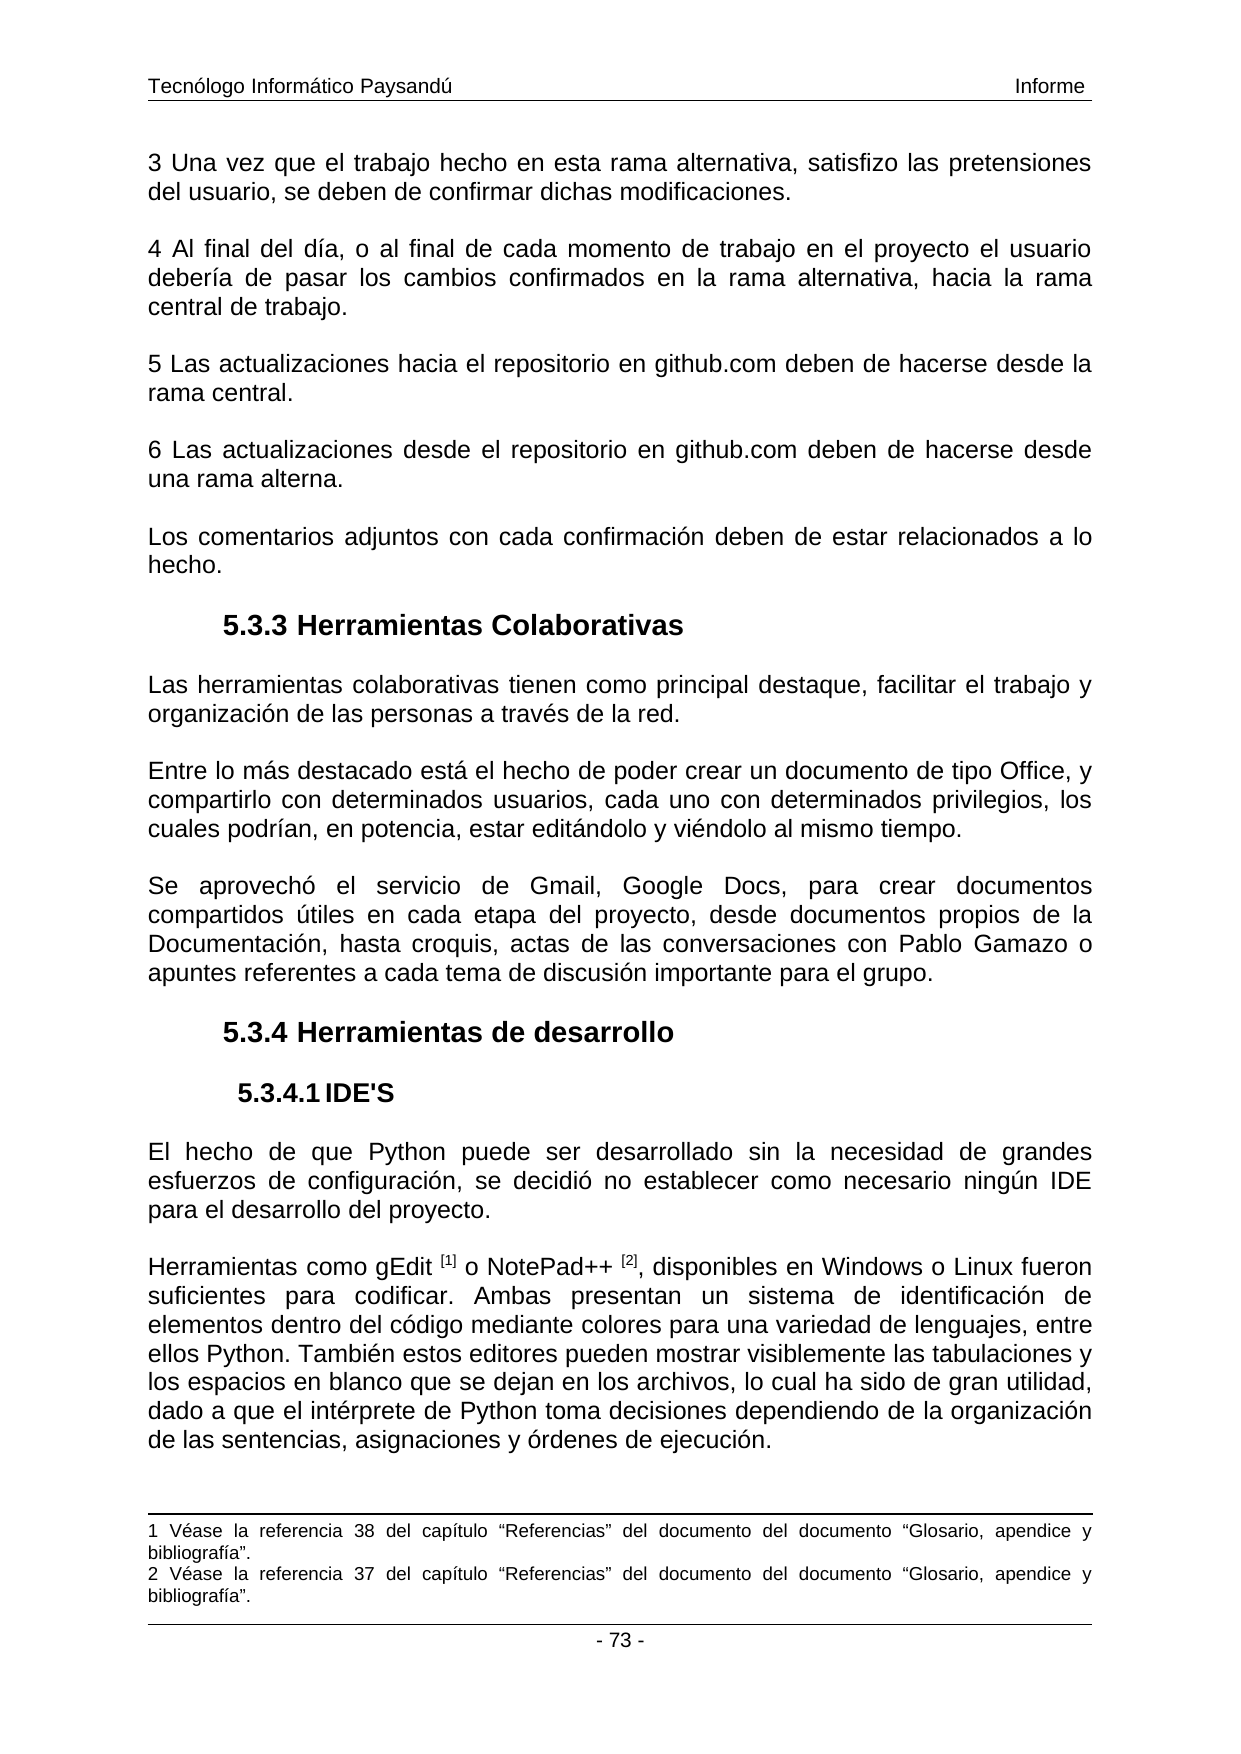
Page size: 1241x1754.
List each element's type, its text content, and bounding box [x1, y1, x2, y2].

subtitle Herramientas de desarrollo [223, 1015, 1092, 1048]
subtitle IDE'S [237, 1077, 1092, 1108]
text El hecho de que Python puede ser desarrollado sin la necesidad de grandes esfuerzos de configuración, se decidió no establecer como necesario ningún IDE para el desarrollo del proyecto. [148, 1137, 1092, 1223]
subtitle Herramientas Colaborativas [223, 608, 1092, 641]
text 4 Al final del día, o al final de cada momento de trabajo en el proyecto el usuario debería de pasar los cambios confirmados en la rama alternativa, hacia la rama central de trabajo. [148, 234, 1092, 320]
text Los comentarios adjuntos con cada confirmación deben de estar relacionados a lo hecho. [148, 521, 1092, 579]
text Véase la referencia 37 del capítulo “Referencias” del documento del documento “Glosario, apendice y bibliografía”. [148, 1563, 1092, 1606]
text 6 Las actualizaciones desde el repositorio en github.com deben de hacerse desde una rama alterna. [148, 435, 1092, 493]
text Las herramientas colaborativas tienen como principal destaque, facilitar el trabajo y organización de las personas a través de la red. [148, 670, 1092, 727]
text Se aprovechó el servicio de Gmail, Google Docs, para crear documentos compartidos útiles en cada etapa del proyecto, desde documentos propios de la Documentación, hasta croquis, actas de las conversaciones con Pablo Gamazo o apuntes referentes a cada tema de discusión importante para el grupo. [148, 871, 1092, 986]
text Entre lo más destacado está el hecho de poder crear un documento de tipo Office, y compartirlo con determinados usuarios, cada uno con determinados privilegios, los cuales podrían, en potencia, estar editándolo y viéndolo al mismo tiempo. [148, 756, 1092, 842]
text 3 Una vez que el trabajo hecho en esta rama alternativa, satisfizo las pretensiones del usuario, se deben de confirmar dichas modificaciones. [148, 148, 1092, 205]
text 5 Las actualizaciones hacia el repositorio en github.com deben de hacerse desde la rama central. [148, 349, 1092, 406]
text Herramientas como gEdit [] o NotePad++ [], disponibles en Windows o Linux fueron suficientes para codificar. Ambas presentan un sistema de identificación de elementos dentro del código mediante colores para una variedad de lenguajes, entre ellos Python. También estos editores pueden mostrar visiblemente las tabulaciones y los espacios en blanco que se dejan en los archivos, lo cual ha sido de gran utilidad, dado a que el intérprete de Python toma decisiones dependiendo de la organización de las sentencias, asignaciones y órdenes de ejecución. [148, 1252, 1092, 1453]
text Véase la referencia 38 del capítulo “Referencias” del documento del documento “Glosario, apendice y bibliografía”. [148, 1520, 1092, 1563]
